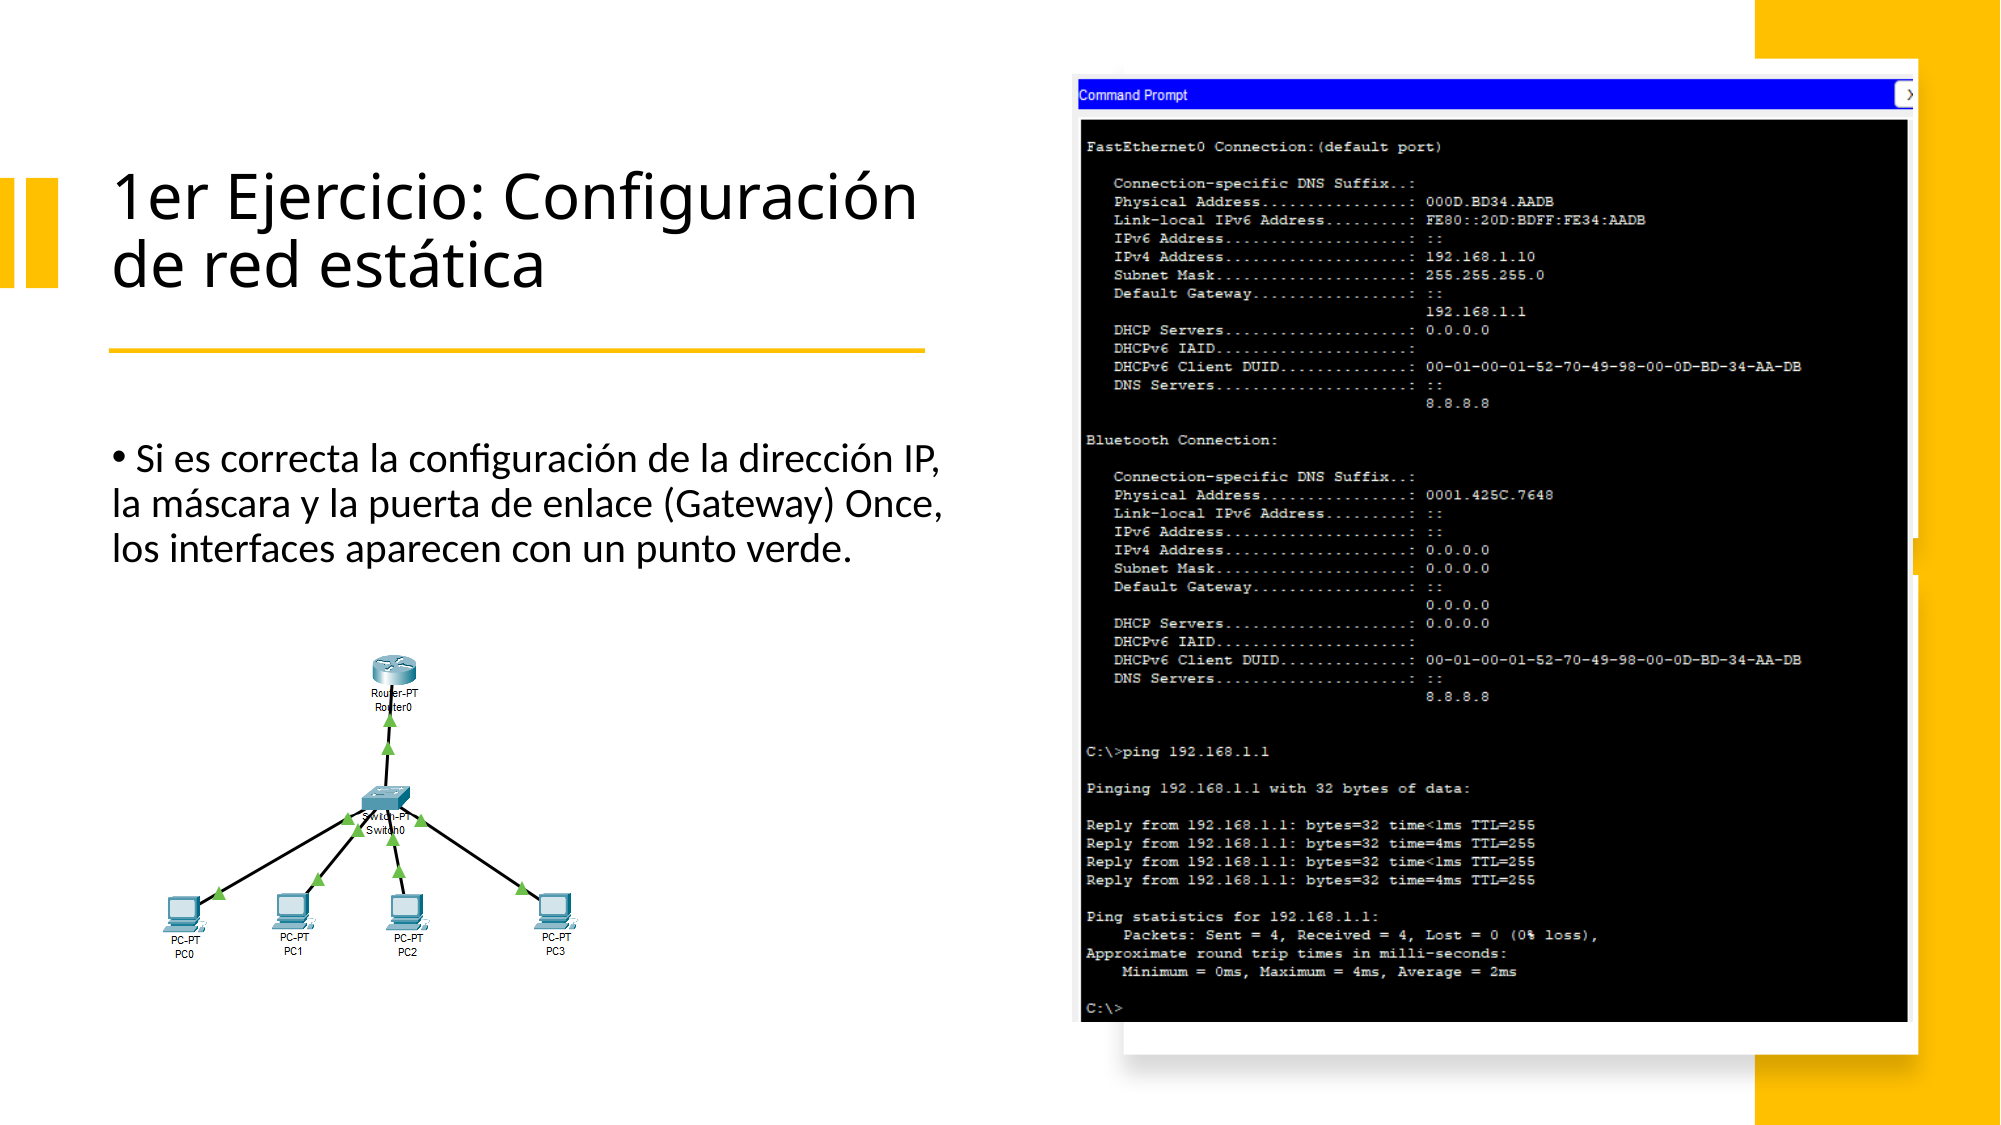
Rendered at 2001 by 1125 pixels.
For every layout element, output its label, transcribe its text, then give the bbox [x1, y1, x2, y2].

text_box Si es correcta la configuración de la dirección IP, la máscara y la puerta de enlace (Gateway) Once, los interfaces aparecen con un punto verde. [96, 382, 963, 626]
picture [1072, 74, 1913, 1022]
text_box [0, 177, 15, 289]
text_box [108, 348, 925, 353]
title 1er Ejercicio: Configuración de red estática [96, 140, 963, 326]
text_box [1123, 0, 2000, 1125]
picture [133, 608, 630, 1022]
text_box [26, 177, 59, 289]
